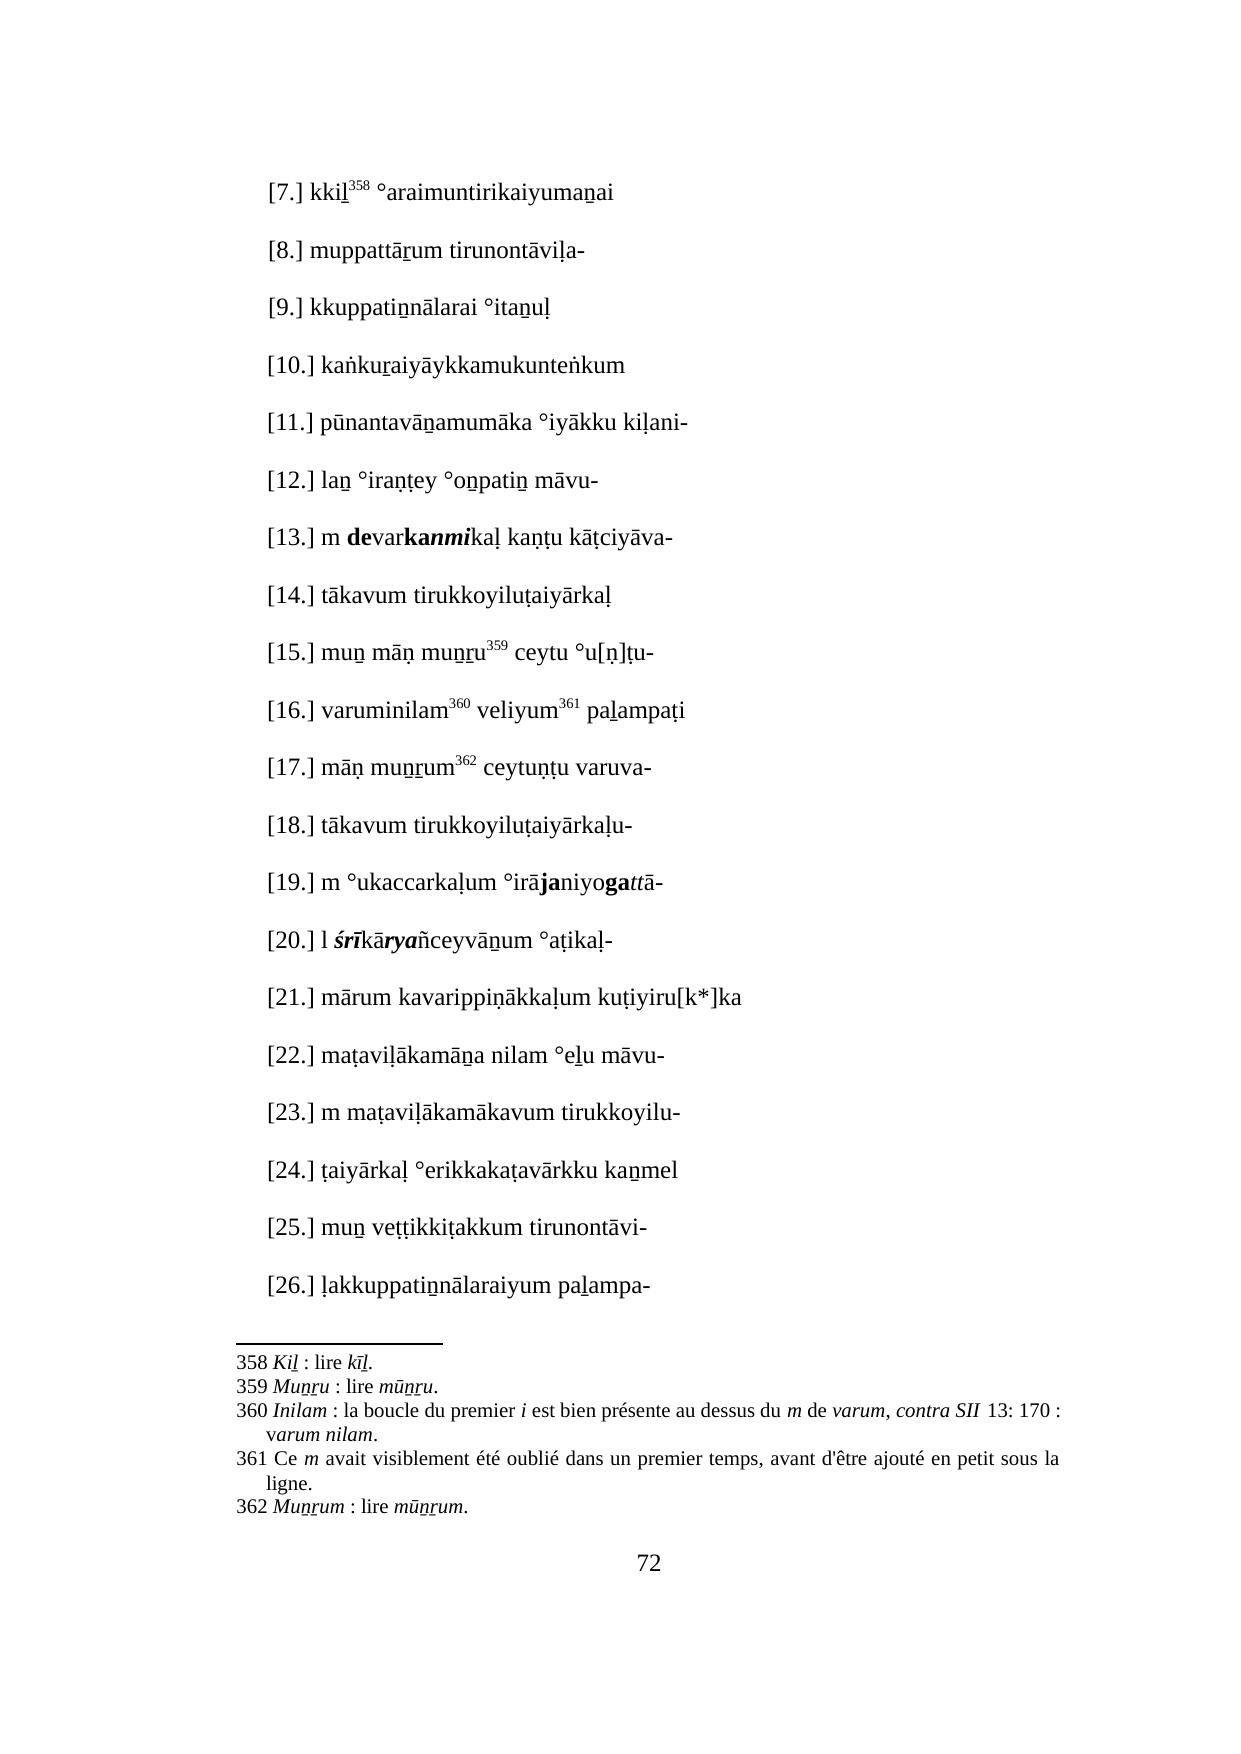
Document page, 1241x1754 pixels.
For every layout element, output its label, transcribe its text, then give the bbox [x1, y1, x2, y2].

text [12.] laṉ °iraṇṭey °oṉpatiṉ māvu- [267, 465, 1061, 493]
text [26.] ḷakkuppatiṉnālaraiyum paḻampa- [267, 1270, 1061, 1298]
text [17.] māṇ muṉṟum ceytuṇṭu varuva- [267, 752, 1061, 781]
text [21.] mārum kavarippiṇākkaḷum kuṭiyiru[k*]ka [267, 982, 1061, 1011]
text [7.] kkiḻ °araimuntirikaiyumaṉai [268, 177, 1061, 206]
text [16.] varuminilam veliyum paḻampaṭi [267, 695, 1061, 723]
text [22.] maṭaviḷākamāṉa nilam °eḻu māvu- [267, 1040, 1061, 1068]
text [23.] m maṭaviḷākamākavum tirukkoyilu- [267, 1097, 1061, 1126]
text [18.] tākavum tirukkoyiluṭaiyārkaḷu- [267, 810, 1061, 838]
text [24.] ṭaiyārkaḷ °erikkakaṭavārkku kaṉmel [267, 1155, 1061, 1183]
text [14.] tākavum tirukkoyiluṭaiyārkaḷ [267, 580, 1061, 608]
text [19.] m °ukaccarkaḷum °irājaniyogattā- [267, 867, 1061, 896]
text Inilam : la boucle du premier i est bien présente au dessus du m de varum, contra SII 13: 170 : varum nilam. [236, 1398, 1061, 1446]
text [10.] kaṅkuṟaiyāykkamukunteṅkum [267, 350, 1061, 378]
text Muṉṟum : lire mūṉṟum. [236, 1494, 1061, 1518]
text Muṉṟu : lire mūṉṟu. [236, 1374, 1061, 1398]
text Ce m avait visiblement été oublié dans un premier temps, avant d'être ajouté en petit sous la ligne. [236, 1446, 1061, 1494]
text [13.] m devarkanmikaḷ kaṇṭu kāṭciyāva- [267, 522, 1061, 551]
text [8.] muppattāṟum tirunontāviḷa- [268, 235, 1061, 263]
text [15.] muṉ māṇ muṉṟu ceytu °u[ṇ]ṭu- [267, 637, 1061, 666]
text [9.] kkuppatiṉnālarai °itaṉuḷ [268, 292, 1061, 321]
text [11.] pūnantavāṉamumāka °iyākku kiḷani- [267, 407, 1061, 436]
text [20.] l śrīkāryañceyvāṉum °aṭikaḷ- [267, 925, 1061, 953]
text Kiḻ : lire kīḻ. [236, 1350, 1061, 1374]
text [25.] muṉ veṭṭikkiṭakkum tirunontāvi- [267, 1212, 1061, 1241]
